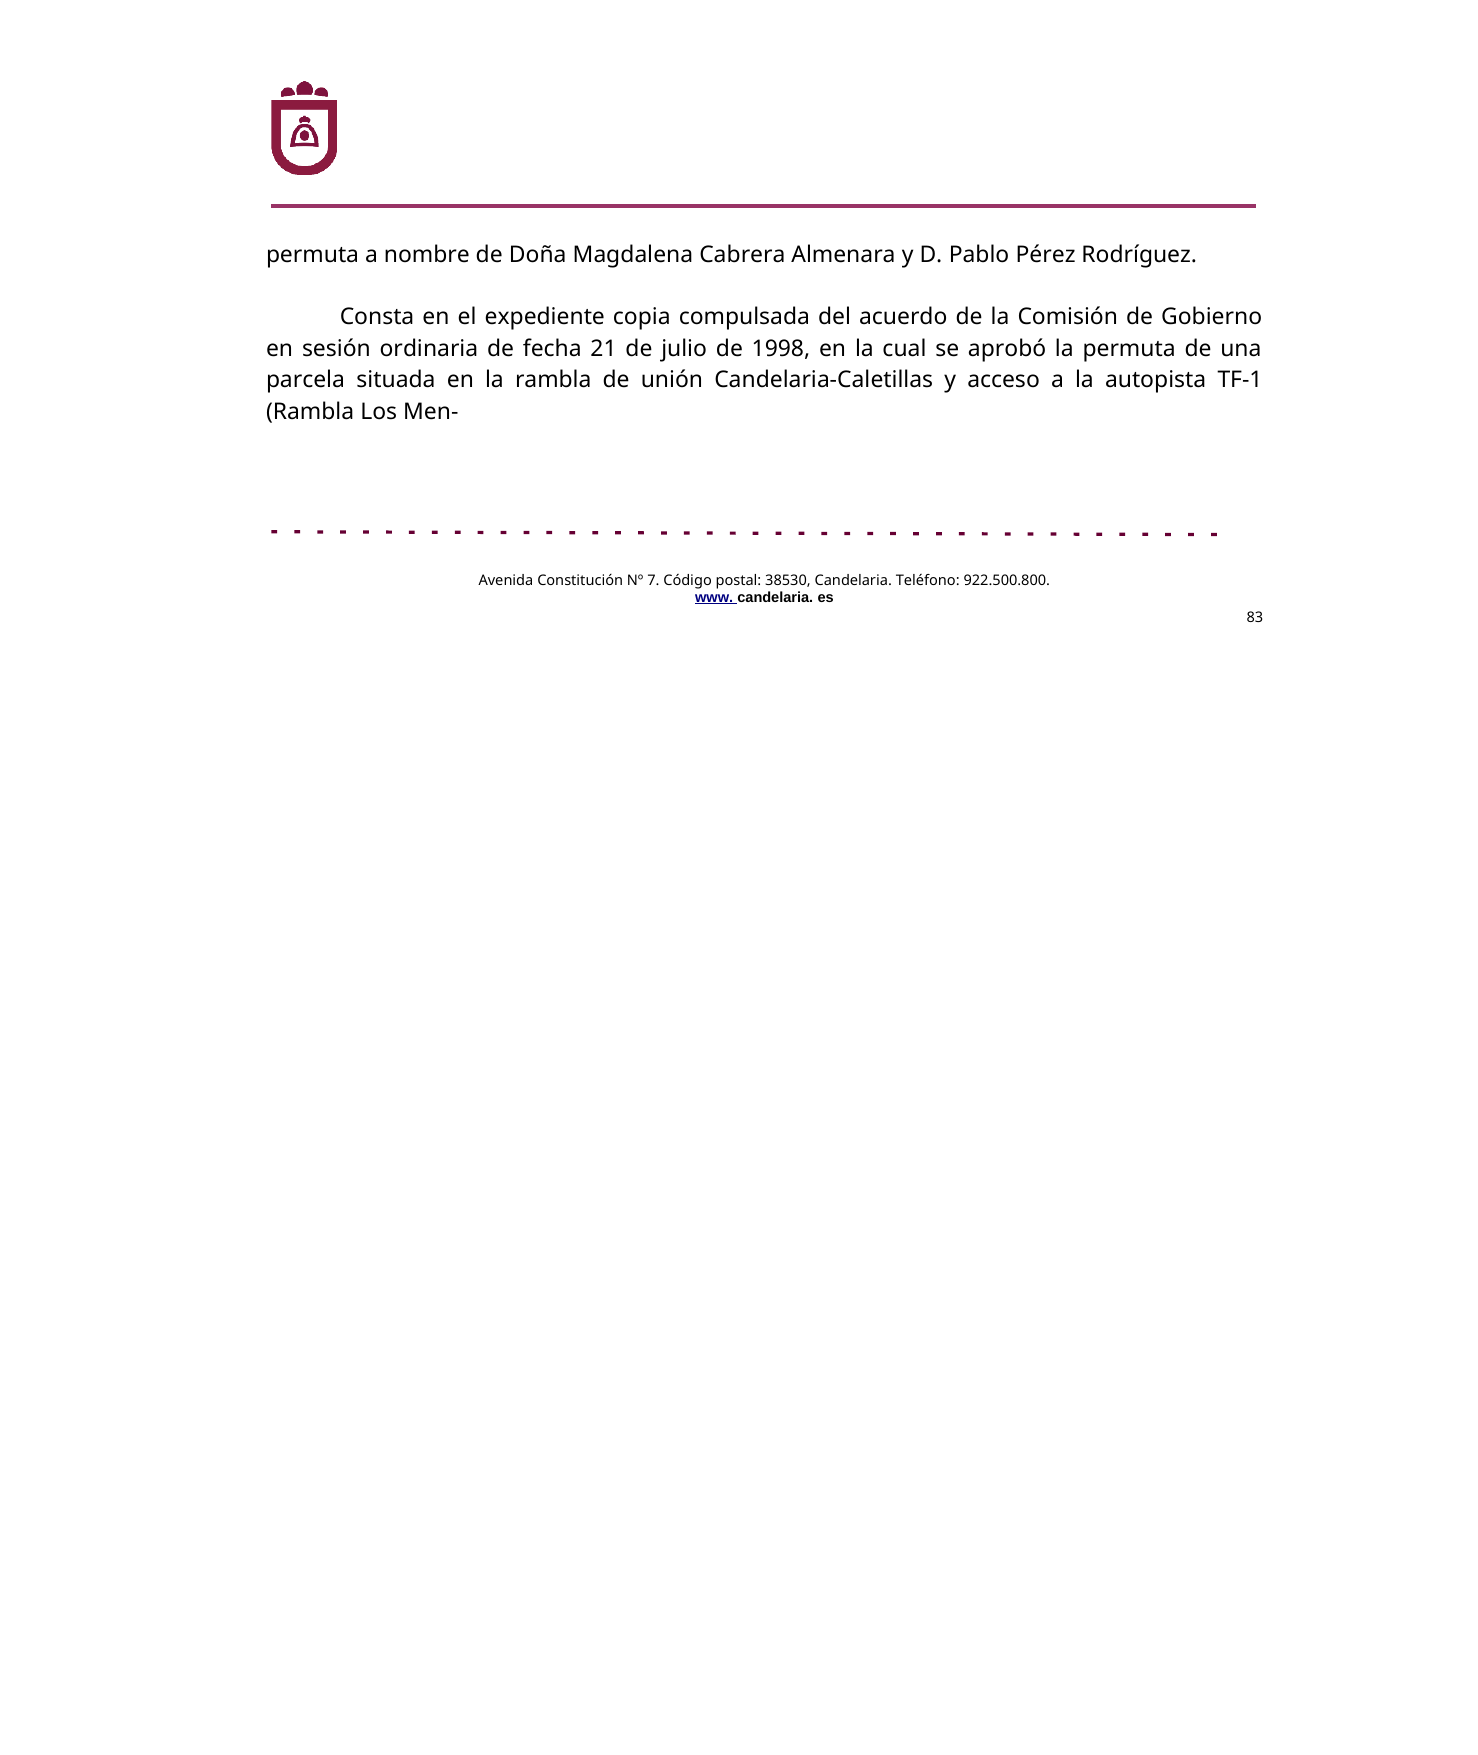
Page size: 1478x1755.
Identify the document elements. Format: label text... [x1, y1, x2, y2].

text permuta a nombre de Doña Magdalena Cabrera Almenara y D. Pablo Pérez Rodríguez. [266, 238, 1263, 269]
text www. candelaria. es [409, 589, 1120, 606]
text Avenida Constitución Nº 7. Código postal: 38530, Candelaria. Teléfono: 922.500.800. [408, 573, 1120, 589]
text Consta en el expediente copia compulsada del acuerdo de la Comisión de Gobierno en sesión ordinaria de fecha 21 de julio de 1998, en la cual se aprobó la permuta de una parcela situada en la rambla de unión Candelaria-Caletillas y acceso a la autopista TF-1 (Rambla Los Men- [266, 300, 1263, 426]
text 83 [210, 606, 1263, 626]
